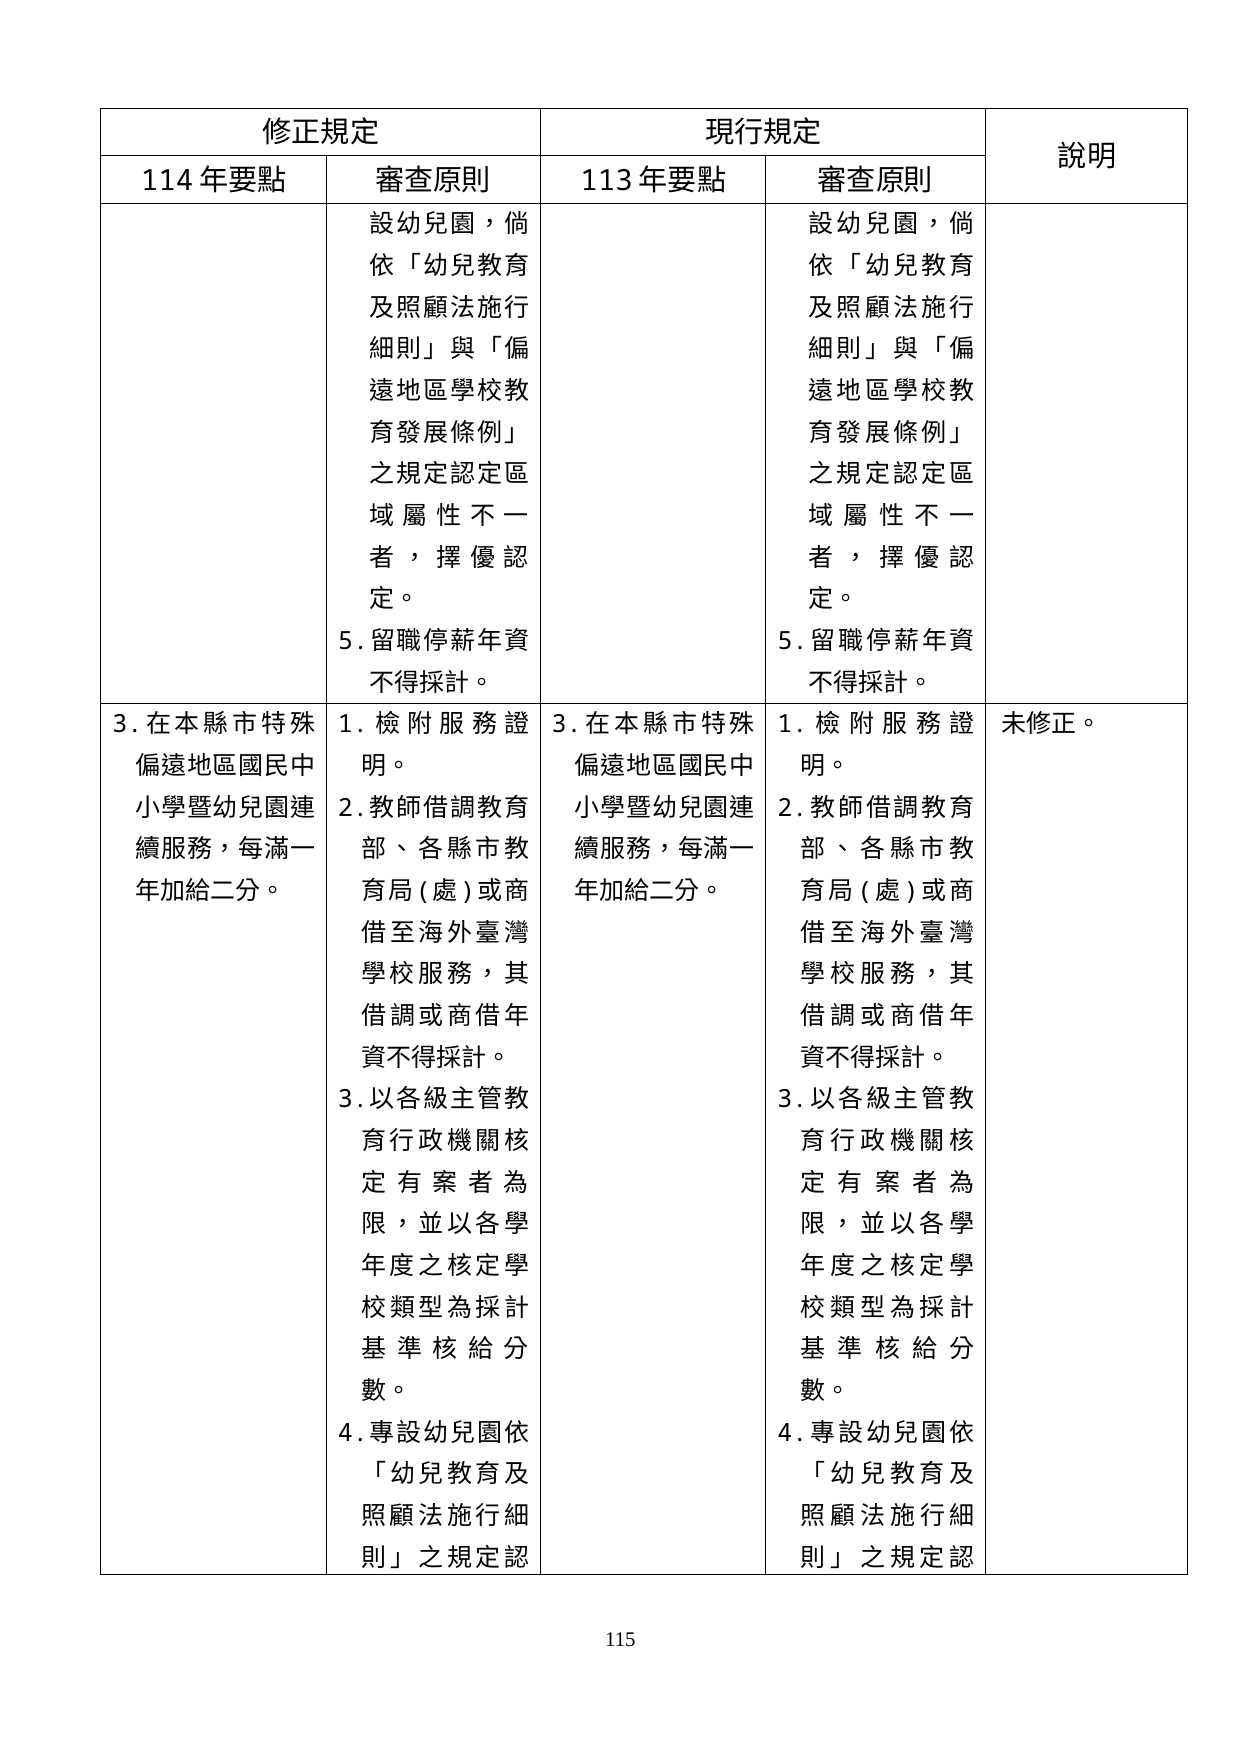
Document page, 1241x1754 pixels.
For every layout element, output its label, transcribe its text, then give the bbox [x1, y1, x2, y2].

table_cell 114年要點 [101, 156, 326, 203]
table_cell 設幼兒園，倘依「幼兒教育及照顧法施行細則」與「偏遠地區學校教育發展條例」之規定認定區域屬性不一者，擇優認定。 5.留職停薪年資不得採計。 [766, 204, 985, 703]
table_cell 113年要點 [541, 156, 765, 203]
table_cell [101, 204, 326, 703]
table_cell [986, 204, 1187, 703]
table_cell 設幼兒園，倘依「幼兒教育及照顧法施行細則」與「偏遠地區學校教育發展條例」之規定認定區域屬性不一者，擇優認定。 5.留職停薪年資不得採計。 [327, 204, 540, 703]
table_cell 3.在本縣市特殊偏遠地區國民中小學暨幼兒園連續服務，每滿一年加給二分。 [541, 704, 765, 1573]
table_header 現行規定 [541, 109, 985, 155]
table_cell 審查原則 [766, 156, 985, 203]
table_cell 3.在本縣市特殊偏遠地區國民中小學暨幼兒園連續服務，每滿一年加給二分。 [101, 704, 326, 1573]
table_cell 1.檢附服務證明。 2.教師借調教育部、各縣市教育局(處)或商借至海外臺灣學校服務，其借調或商借年資不得採計。 3.以各級主管教育行政機關核定有案者為限，並以各學年度之核定學校類型為採計基準核給分數。 4.專設幼兒園依「幼兒教育及照顧法施行細則」之規定認 [766, 704, 985, 1573]
table_cell 1.檢附服務證明。 2.教師借調教育部、各縣市教育局(處)或商借至海外臺灣學校服務，其借調或商借年資不得採計。 3.以各級主管教育行政機關核定有案者為限，並以各學年度之核定學校類型為採計基準核給分數。 4.專設幼兒園依「幼兒教育及照顧法施行細則」之規定認 [327, 704, 540, 1573]
table_header 修正規定 [101, 109, 540, 155]
table_cell [541, 204, 765, 703]
table_cell 審查原則 [327, 156, 540, 203]
table_header 說明 [986, 109, 1187, 203]
table_cell 未修正。 [986, 704, 1187, 1573]
